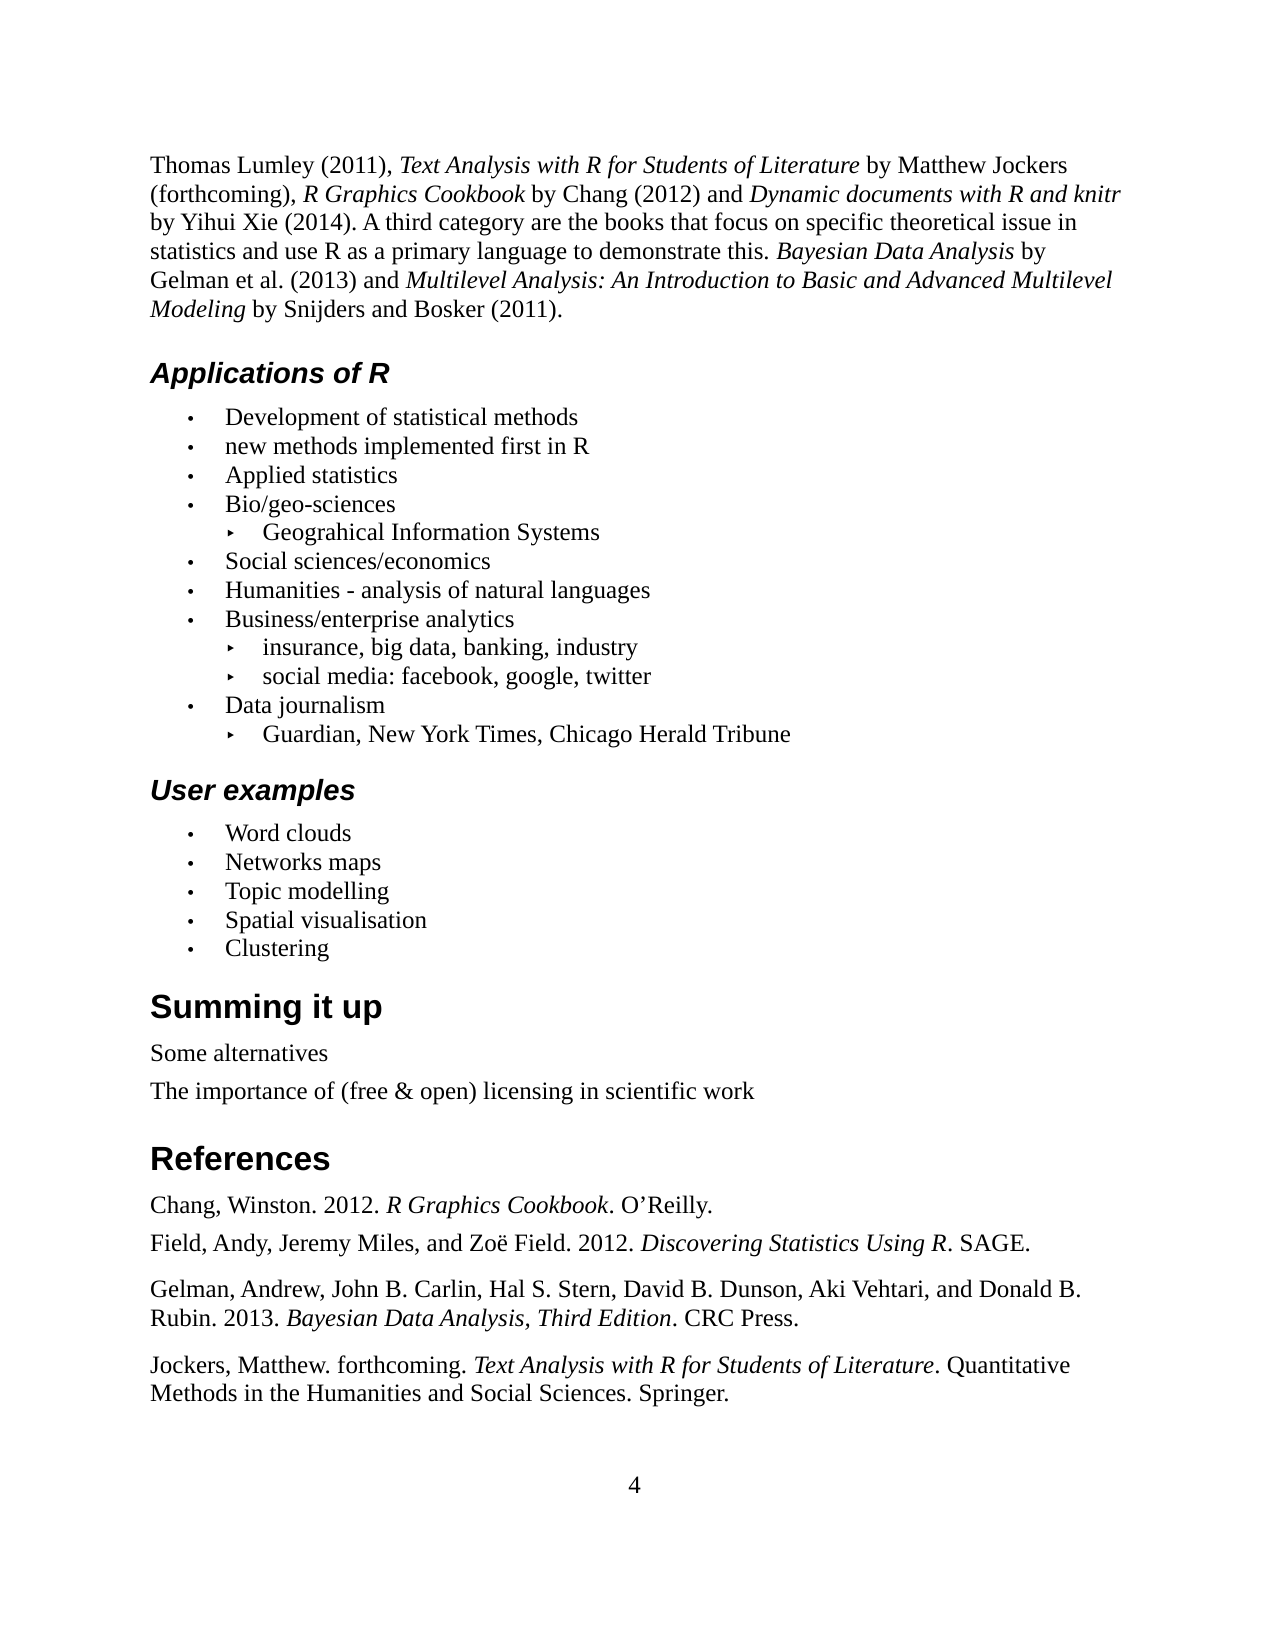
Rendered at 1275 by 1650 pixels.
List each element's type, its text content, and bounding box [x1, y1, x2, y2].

list new methods implemented first in R [187, 431, 1125, 460]
text Gelman, Andrew, John B. Carlin, Hal S. Stern, David B. Dunson, Aki Vehtari, and Donald B. Rubin. 2013. Bayesian Data Analysis, Third Edition. CRC Press. [150, 1274, 1125, 1332]
subtitle Applications of R [150, 356, 1125, 390]
text Chang, Winston. 2012. R Graphics Cookbook. O’Reilly. [150, 1190, 1125, 1219]
list Humanities - analysis of natural languages [187, 575, 1125, 604]
subtitle Summing it up [150, 987, 1125, 1026]
list Spatial visualisation [187, 905, 1125, 933]
list Geograhical Information Systems [225, 517, 1125, 546]
list Data journalism [187, 690, 1125, 719]
list Bio/geo-sciences [187, 489, 1125, 517]
list Applied statistics [187, 460, 1125, 489]
text The importance of (free & open) licensing in scientific work [150, 1076, 1125, 1105]
text Field, Andy, Jeremy Miles, and Zoë Field. 2012. Discovering Statistics Using R. SAGE. [150, 1228, 1125, 1256]
subtitle References [150, 1139, 1125, 1177]
list social media: facebook, google, twitter [225, 661, 1125, 690]
list Networks maps [187, 847, 1125, 876]
list Topic modelling [187, 876, 1125, 905]
text Thomas Lumley (2011), Text Analysis with R for Students of Literature by Matthew Jockers (forthcoming), R Graphics Cookbook by Chang (2012) and Dynamic documents with R and knitr by Yihui Xie (2014). A third category are the books that focus on specific theoretical issue in statistics and use R as a primary language to demonstrate this. Bayesian Data Analysis by Gelman et al. (2013) and Multilevel Analysis: An Introduction to Basic and Advanced Multilevel Modeling by Snijders and Bosker (2011). [150, 150, 1125, 322]
subtitle User examples [150, 772, 1125, 806]
list Clustering [187, 933, 1125, 962]
list Guardian, New York Times, Chicago Herald Tribune [225, 719, 1125, 747]
list Word clouds [187, 818, 1125, 847]
list insurance, big data, banking, industry [225, 632, 1125, 661]
list Business/enterprise analytics [187, 604, 1125, 632]
text Some alternatives [150, 1038, 1125, 1067]
list Development of statistical methods [187, 402, 1125, 431]
list Social sciences/economics [187, 546, 1125, 575]
text Jockers, Matthew. forthcoming. Text Analysis with R for Students of Literature. Quantitative Methods in the Humanities and Social Sciences. Springer. [150, 1350, 1125, 1407]
